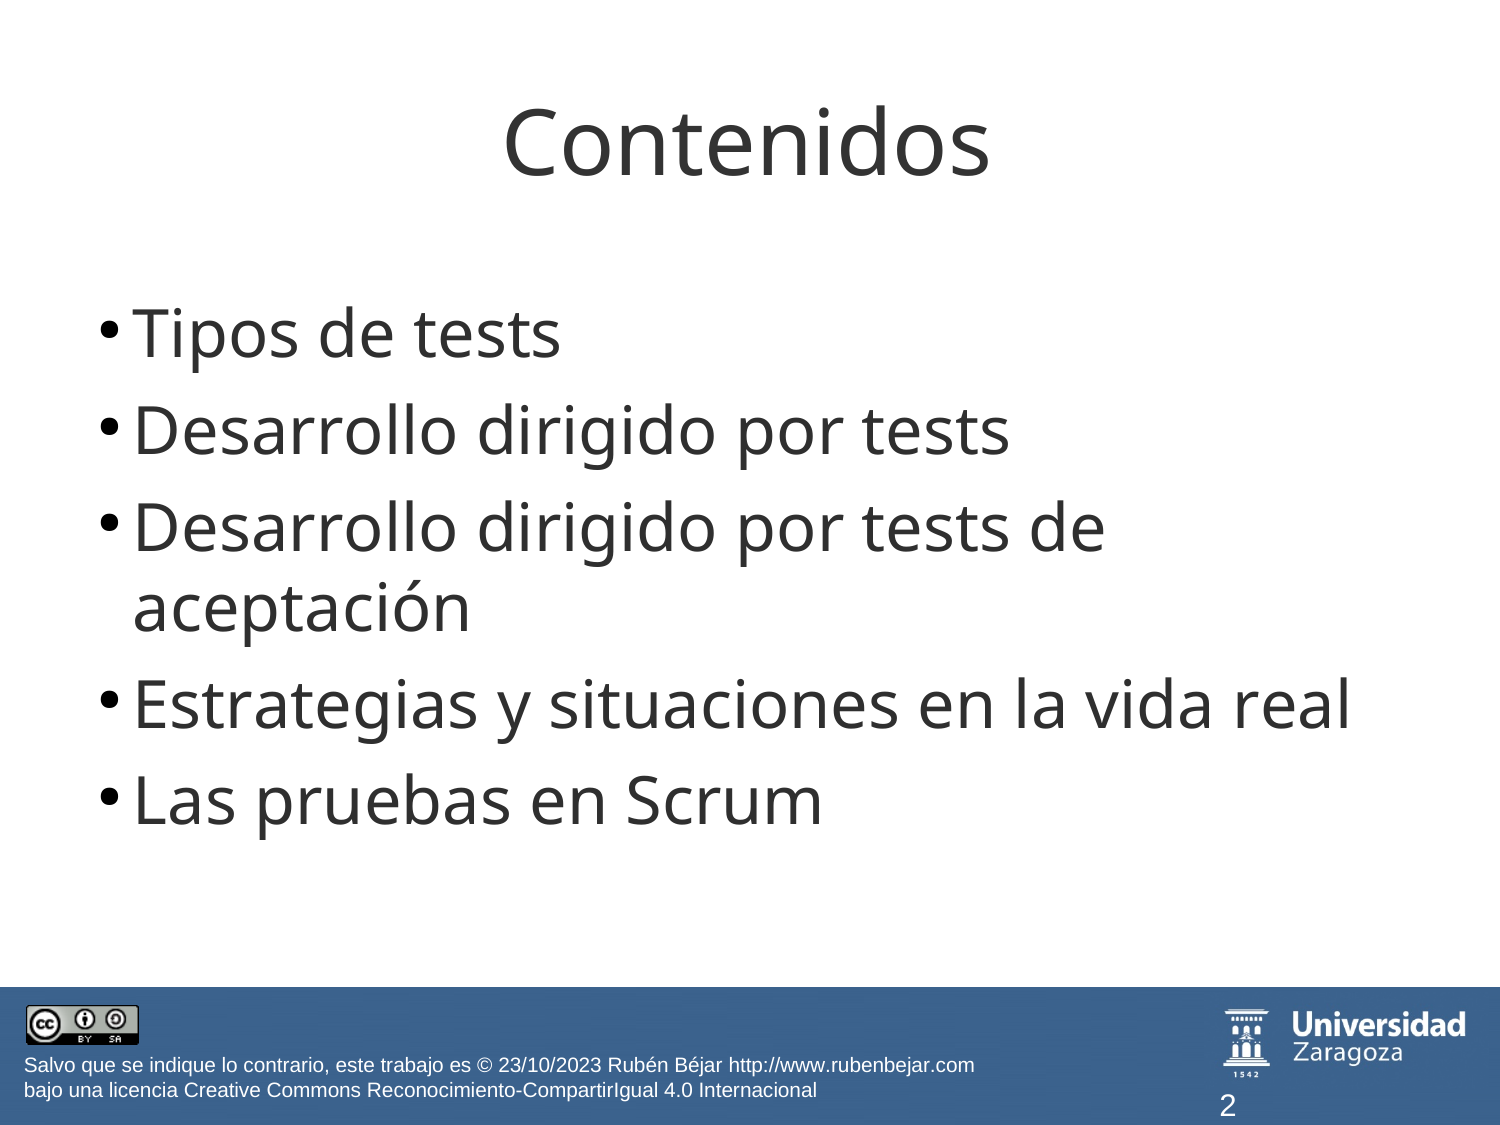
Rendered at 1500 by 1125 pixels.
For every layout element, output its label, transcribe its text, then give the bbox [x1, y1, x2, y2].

picture [0, 987, 1500, 1125]
title Contenidos [74, 21, 1420, 257]
list Tipos de tests Desarrollo dirigido por tests Desarrollo dirigido por tests de aceptación Estrategias y situaciones en la vida real Las pruebas en Scrum [82, 283, 1418, 957]
